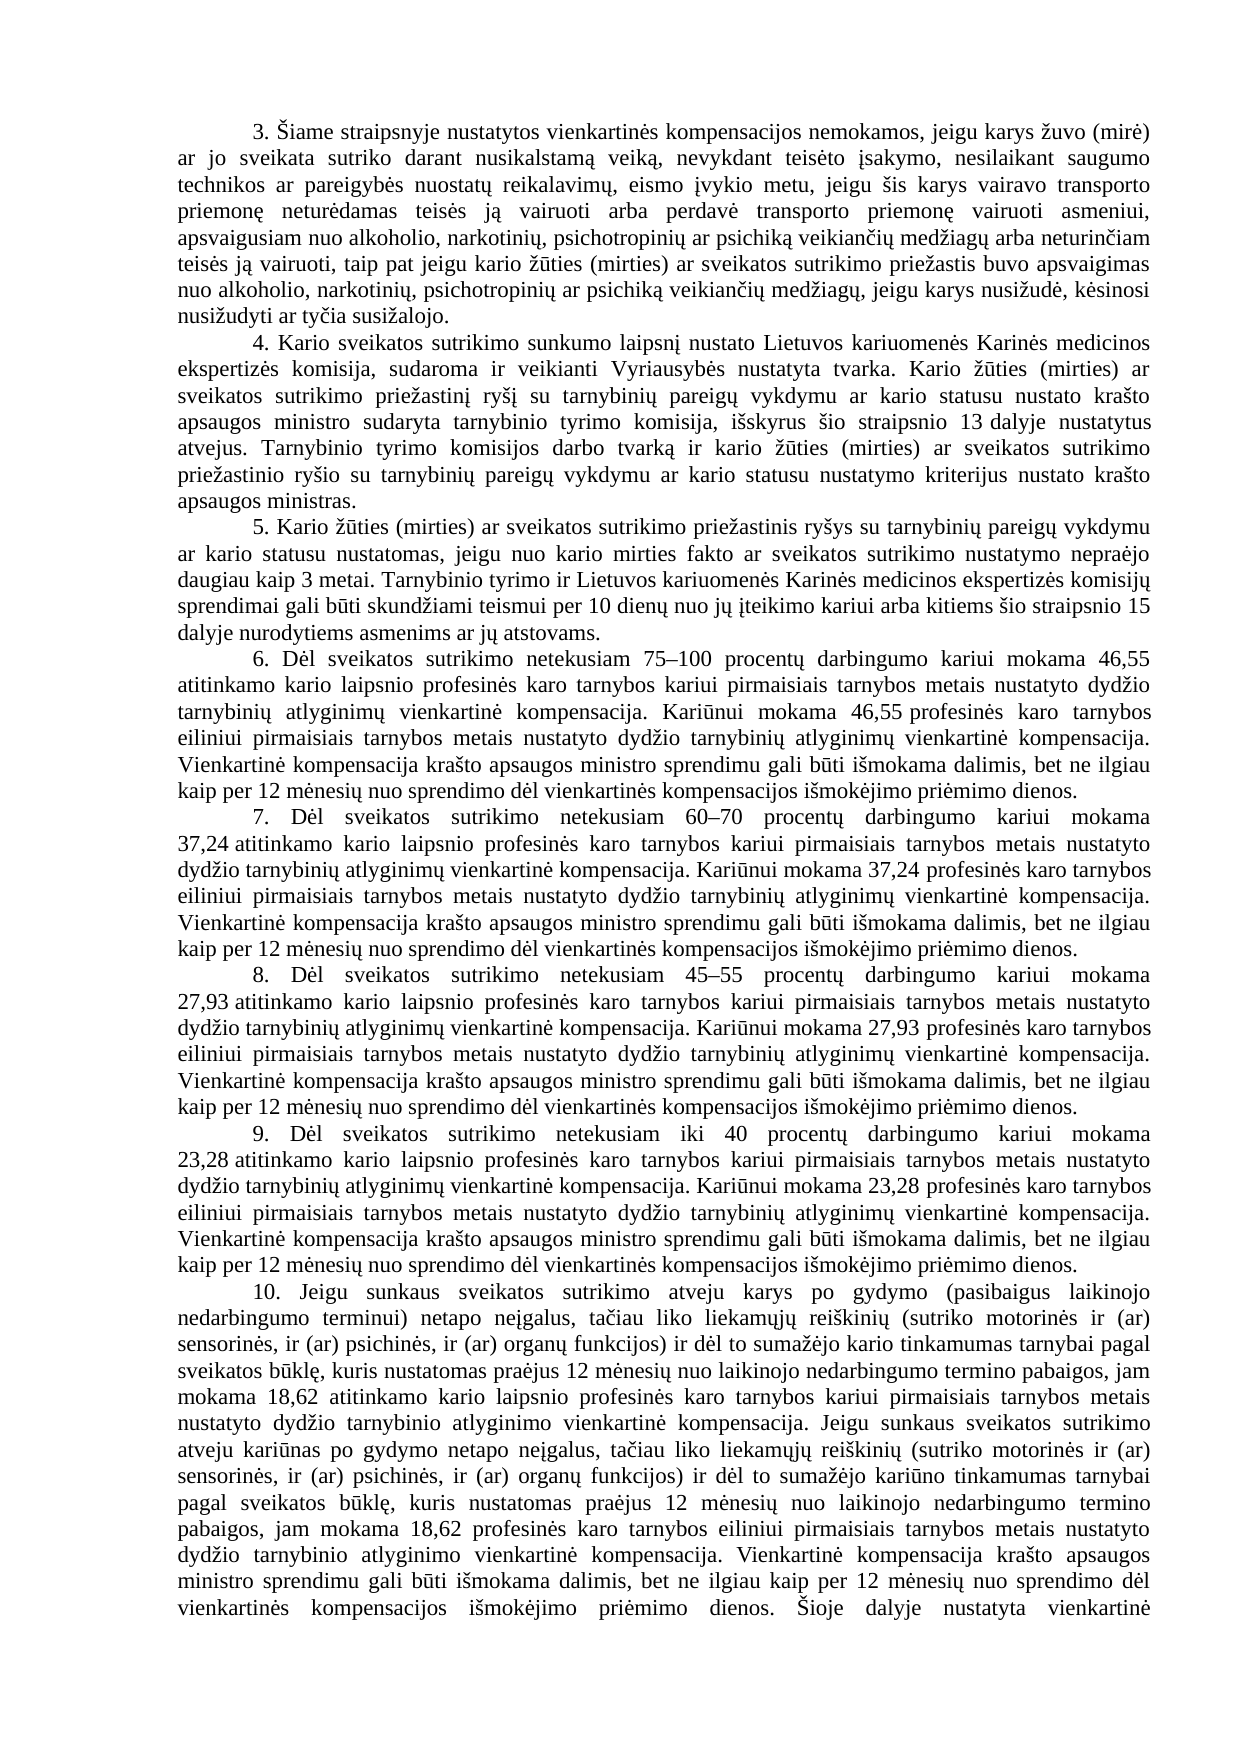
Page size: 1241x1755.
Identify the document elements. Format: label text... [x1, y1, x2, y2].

text 7. Dėl sveikatos sutrikimo netekusiam 60–70 procentų darbingumo kariui mokama 37,24 atitinkamo kario laipsnio profesinės karo tarnybos kariui pirmaisiais tarnybos metais nustatyto dydžio tarnybinių atlyginimų vienkartinė kompensacija. Kariūnui mokama 37,24 profesinės karo tarnybos eiliniui pirmaisiais tarnybos metais nustatyto dydžio tarnybinių atlyginimų vienkartinė kompensacija. Vienkartinė kompensacija krašto apsaugos ministro sprendimu gali būti išmokama dalimis, bet ne ilgiau kaip per 12 mėnesių nuo sprendimo dėl vienkartinės kompensacijos išmokėjimo priėmimo dienos. [177, 803, 1152, 961]
text 3. Šiame straipsnyje nustatytos vienkartinės kompensacijos nemokamos, jeigu karys žuvo (mirė) ar jo sveikata sutriko darant nusikalstamą veiką, nevykdant teisėto įsakymo, nesilaikant saugumo technikos ar pareigybės nuostatų reikalavimų, eismo įvykio metu, jeigu šis karys vairavo transporto priemonę neturėdamas teisės ją vairuoti arba perdavė transporto priemonę vairuoti asmeniui, apsvaigusiam nuo alkoholio, narkotinių, psichotropinių ar psichiką veikiančių medžiagų arba neturinčiam teisės ją vairuoti, taip pat jeigu kario žūties (mirties) ar sveikatos sutrikimo priežastis buvo apsvaigimas nuo alkoholio, narkotinių, psichotropinių ar psichiką veikiančių medžiagų, jeigu karys nusižudė, kėsinosi nusižudyti ar tyčia susižalojo. [177, 118, 1152, 329]
text 10. Jeigu sunkaus sveikatos sutrikimo atveju karys po gydymo (pasibaigus laikinojo nedarbingumo terminui) netapo neįgalus, tačiau liko liekamųjų reiškinių (sutriko motorinės ir (ar) sensorinės, ir (ar) psichinės, ir (ar) organų funkcijos) ir dėl to sumažėjo kario tinkamumas tarnybai pagal sveikatos būklę, kuris nustatomas praėjus 12 mėnesių nuo laikinojo nedarbingumo termino pabaigos, jam mokama 18,62 atitinkamo kario laipsnio profesinės karo tarnybos kariui pirmaisiais tarnybos metais nustatyto dydžio tarnybinio atlyginimo vienkartinė kompensacija. Jeigu sunkaus sveikatos sutrikimo atveju kariūnas po gydymo netapo neįgalus, tačiau liko liekamųjų reiškinių (sutriko motorinės ir (ar) sensorinės, ir (ar) psichinės, ir (ar) organų funkcijos) ir dėl to sumažėjo kariūno tinkamumas tarnybai pagal sveikatos būklę, kuris nustatomas praėjus 12 mėnesių nuo laikinojo nedarbingumo termino pabaigos, jam mokama 18,62 profesinės karo tarnybos eiliniui pirmaisiais tarnybos metais nustatyto dydžio tarnybinio atlyginimo vienkartinė kompensacija. Vienkartinė kompensacija krašto apsaugos ministro sprendimu gali būti išmokama dalimis, bet ne ilgiau kaip per 12 mėnesių nuo sprendimo dėl vienkartinės kompensacijos išmokėjimo priėmimo dienos. Šioje dalyje nustatyta vienkartinė [177, 1278, 1152, 1620]
text 4. Kario sveikatos sutrikimo sunkumo laipsnį nustato Lietuvos kariuomenės Karinės medicinos ekspertizės komisija, sudaroma ir veikianti Vyriausybės nustatyta tvarka. Kario žūties (mirties) ar sveikatos sutrikimo priežastinį ryšį su tarnybinių pareigų vykdymu ar kario statusu nustato krašto apsaugos ministro sudaryta tarnybinio tyrimo komisija, išskyrus šio straipsnio 13 dalyje nustatytus atvejus. Tarnybinio tyrimo komisijos darbo tvarką ir kario žūties (mirties) ar sveikatos sutrikimo priežastinio ryšio su tarnybinių pareigų vykdymu ar kario statusu nustatymo kriterijus nustato krašto apsaugos ministras. [177, 329, 1152, 513]
text 9. Dėl sveikatos sutrikimo netekusiam iki 40 procentų darbingumo kariui mokama 23,28 atitinkamo kario laipsnio profesinės karo tarnybos kariui pirmaisiais tarnybos metais nustatyto dydžio tarnybinių atlyginimų vienkartinė kompensacija. Kariūnui mokama 23,28 profesinės karo tarnybos eiliniui pirmaisiais tarnybos metais nustatyto dydžio tarnybinių atlyginimų vienkartinė kompensacija. Vienkartinė kompensacija krašto apsaugos ministro sprendimu gali būti išmokama dalimis, bet ne ilgiau kaip per 12 mėnesių nuo sprendimo dėl vienkartinės kompensacijos išmokėjimo priėmimo dienos. [177, 1119, 1152, 1278]
text 6. Dėl sveikatos sutrikimo netekusiam 75–100 procentų darbingumo kariui mokama 46,55 atitinkamo kario laipsnio profesinės karo tarnybos kariui pirmaisiais tarnybos metais nustatyto dydžio tarnybinių atlyginimų vienkartinė kompensacija. Kariūnui mokama 46,55 profesinės karo tarnybos eiliniui pirmaisiais tarnybos metais nustatyto dydžio tarnybinių atlyginimų vienkartinė kompensacija. Vienkartinė kompensacija krašto apsaugos ministro sprendimu gali būti išmokama dalimis, bet ne ilgiau kaip per 12 mėnesių nuo sprendimo dėl vienkartinės kompensacijos išmokėjimo priėmimo dienos. [177, 645, 1152, 803]
text 5. Kario žūties (mirties) ar sveikatos sutrikimo priežastinis ryšys su tarnybinių pareigų vykdymu ar kario statusu nustatomas, jeigu nuo kario mirties fakto ar sveikatos sutrikimo nustatymo nepraėjo daugiau kaip 3 metai. Tarnybinio tyrimo ir Lietuvos kariuomenės Karinės medicinos ekspertizės komisijų sprendimai gali būti skundžiami teismui per 10 dienų nuo jų įteikimo kariui arba kitiems šio straipsnio 15 dalyje nurodytiems asmenims ar jų atstovams. [177, 513, 1152, 645]
text 8. Dėl sveikatos sutrikimo netekusiam 45–55 procentų darbingumo kariui mokama 27,93 atitinkamo kario laipsnio profesinės karo tarnybos kariui pirmaisiais tarnybos metais nustatyto dydžio tarnybinių atlyginimų vienkartinė kompensacija. Kariūnui mokama 27,93 profesinės karo tarnybos eiliniui pirmaisiais tarnybos metais nustatyto dydžio tarnybinių atlyginimų vienkartinė kompensacija. Vienkartinė kompensacija krašto apsaugos ministro sprendimu gali būti išmokama dalimis, bet ne ilgiau kaip per 12 mėnesių nuo sprendimo dėl vienkartinės kompensacijos išmokėjimo priėmimo dienos. [177, 961, 1152, 1119]
